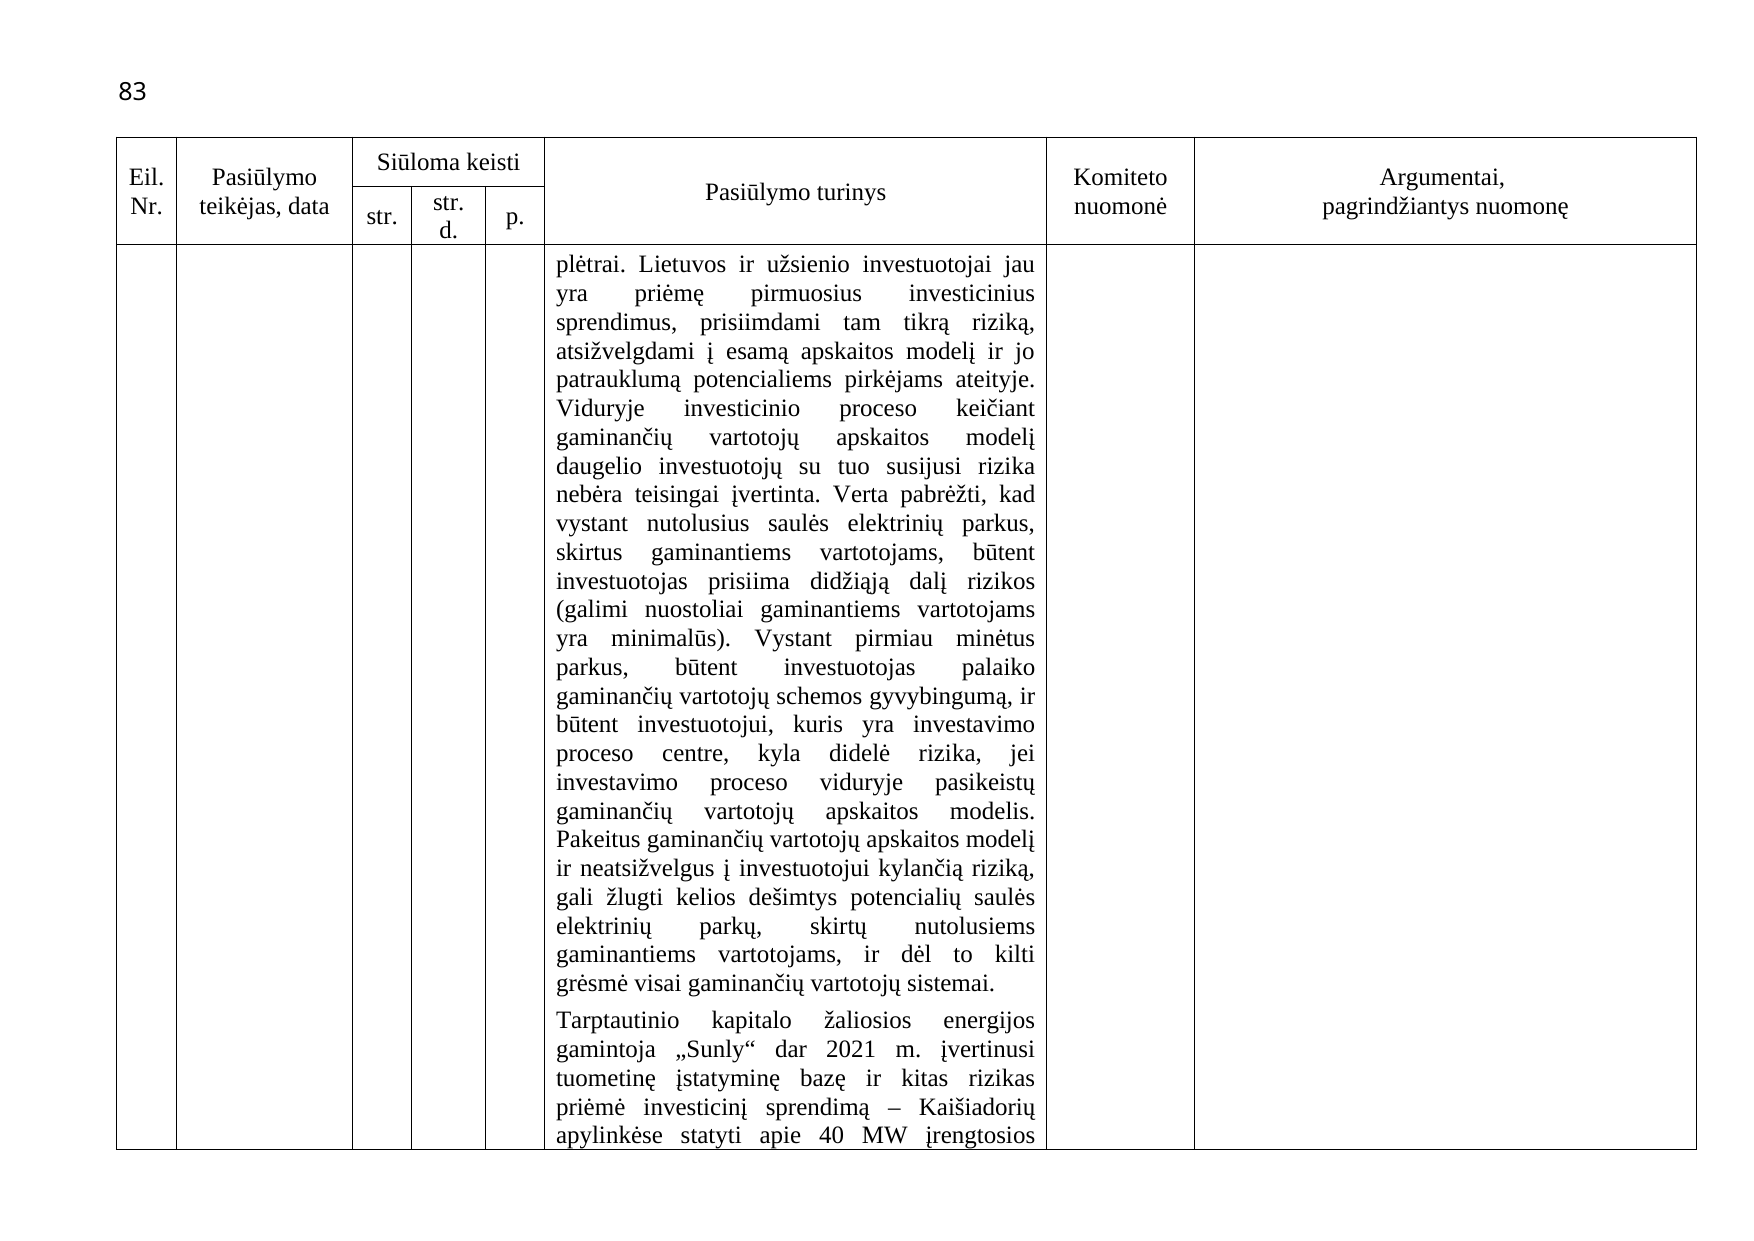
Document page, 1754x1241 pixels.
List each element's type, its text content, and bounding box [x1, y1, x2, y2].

table_cell [117, 245, 176, 1149]
table_cell [353, 245, 411, 1149]
table_cell str. d. [412, 187, 485, 244]
table_cell str. [353, 187, 411, 244]
table_header Eil. Nr. [117, 138, 176, 244]
table_cell plėtrai. Lietuvos ir užsienio investuotojai jau yra priėmę pirmuosius investicinius sprendimus, prisiimdami tam tikrą riziką, atsižvelgdami į esamą apskaitos modelį ir jo patrauklumą potencialiems pirkėjams ateityje. Viduryje investicinio proceso keičiant gaminančių vartotojų apskaitos modelį daugelio investuotojų su tuo susijusi rizika nebėra teisingai įvertinta. Verta pabrėžti, kad vystant nutolusius saulės elektrinių parkus, skirtus gaminantiems vartotojams, būtent investuotojas prisiima didžiąją dalį rizikos (galimi nuostoliai gaminantiems vartotojams yra minimalūs). Vystant pirmiau minėtus parkus, būtent investuotojas palaiko gaminančių vartotojų schemos gyvybingumą, ir būtent investuotojui, kuris yra investavimo proceso centre, kyla didelė rizika, jei investavimo proceso viduryje pasikeistų gaminančių vartotojų apskaitos modelis. Pakeitus gaminančių vartotojų apskaitos modelį ir neatsižvelgus į investuotojui kylančią riziką, gali žlugti kelios dešimtys potencialių saulės elektrinių parkų, skirtų nutolusiems gaminantiems vartotojams, ir dėl to kilti grėsmė visai gaminančių vartotojų sistemai. Tarptautinio kapitalo žaliosios energijos gamintoja „Sunly“ dar 2021 m. įvertinusi tuometinę įstatyminę bazę ir kitas rizikas priėmė investicinį sprendimą – Kaišiadorių apylinkėse statyti apie 40 MW įrengtosios [545, 245, 1046, 1149]
table_cell p. [486, 187, 544, 244]
table_header Komiteto nuomonė [1047, 138, 1194, 244]
table_cell [486, 245, 544, 1149]
table_cell [177, 245, 352, 1149]
table_cell [412, 245, 485, 1149]
table_header Pasiūlymo turinys [545, 138, 1046, 244]
table_header Pasiūlymo teikėjas, data [177, 138, 352, 244]
table_cell [1195, 245, 1696, 1149]
table_cell [1047, 245, 1194, 1149]
table_header Siūloma keisti [353, 138, 544, 186]
table_header Argumentai, pagrindžiantys nuomonę [1195, 138, 1696, 244]
